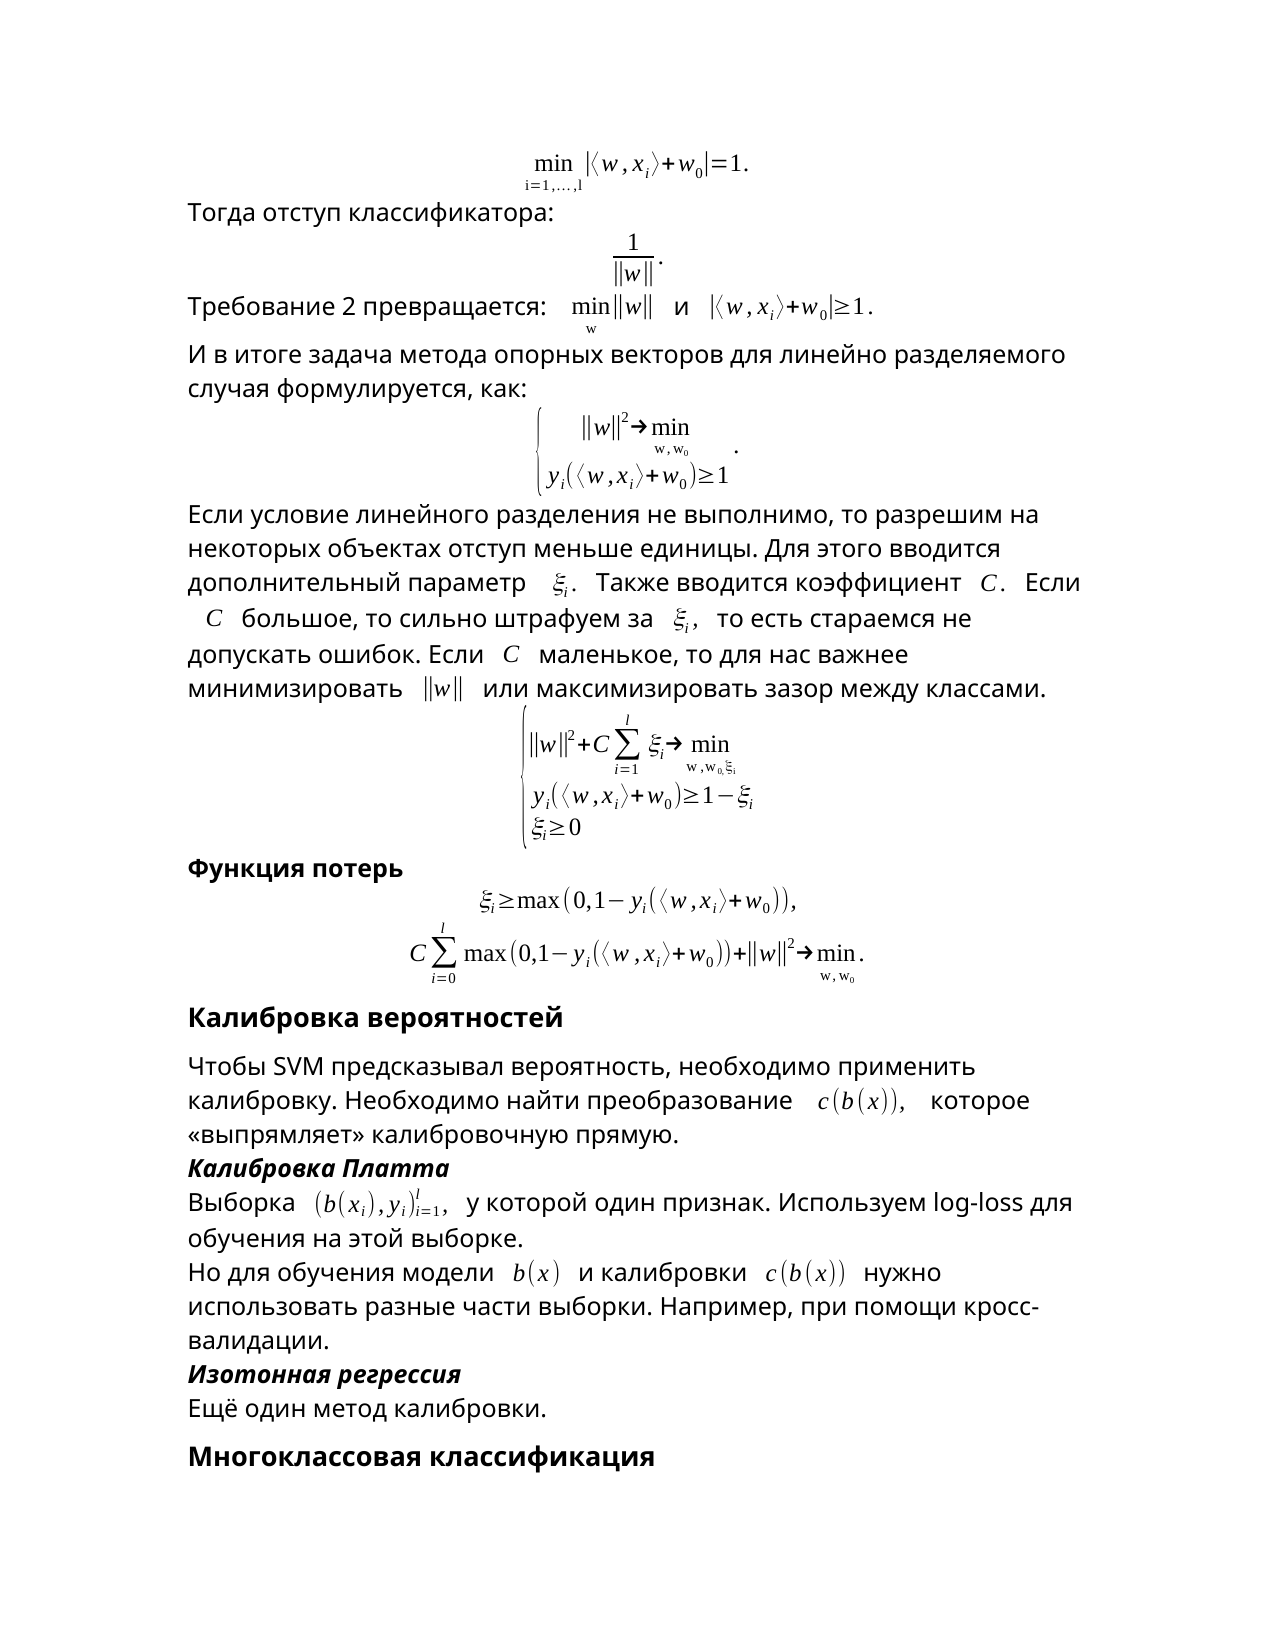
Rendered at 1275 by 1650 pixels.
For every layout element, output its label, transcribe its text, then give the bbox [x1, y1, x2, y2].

text Выборкау которой один признак. Используем log-loss для обучения на этой выборке. [187, 1184, 1087, 1254]
text Но для обучения моделии калибровкинужно использовать разные части выборки. Например, при помощи кросс-валидации. [187, 1254, 1087, 1357]
text Требование 2 превращается: и [187, 288, 1087, 337]
text Тогда отступ классификатора: [187, 194, 1087, 228]
text Ещё один метод калибровки. [187, 1391, 1087, 1425]
subtitle Калибровка Платта [187, 1150, 1087, 1184]
text Функция потерь [187, 851, 1087, 885]
text Чтобы SVM предсказывал вероятность, необходимо применить калибровку. Необходимо найти преобразование которое «выпрямляет» калибровочную прямую. [187, 1048, 1087, 1150]
subtitle Калибровка вероятностей [187, 999, 1087, 1036]
text Если условие линейного разделения не выполнимо, то разрешим на некоторых объектах отступ меньше единицы. Для этого вводится дополнительный параметр Также вводится коэффициентЕслибольшое, то сильно штрафуем зато есть стараемся не допускать ошибок. Еслималенькое, то для нас важнее минимизироватьили максимизировать зазор между классами. [187, 497, 1087, 704]
subtitle Многоклассовая классификация [187, 1437, 1087, 1474]
text И в итоге задача метода опорных векторов для линейно разделяемого случая формулируется, как: [187, 337, 1087, 405]
subtitle Изотонная регрессия [187, 1357, 1087, 1391]
